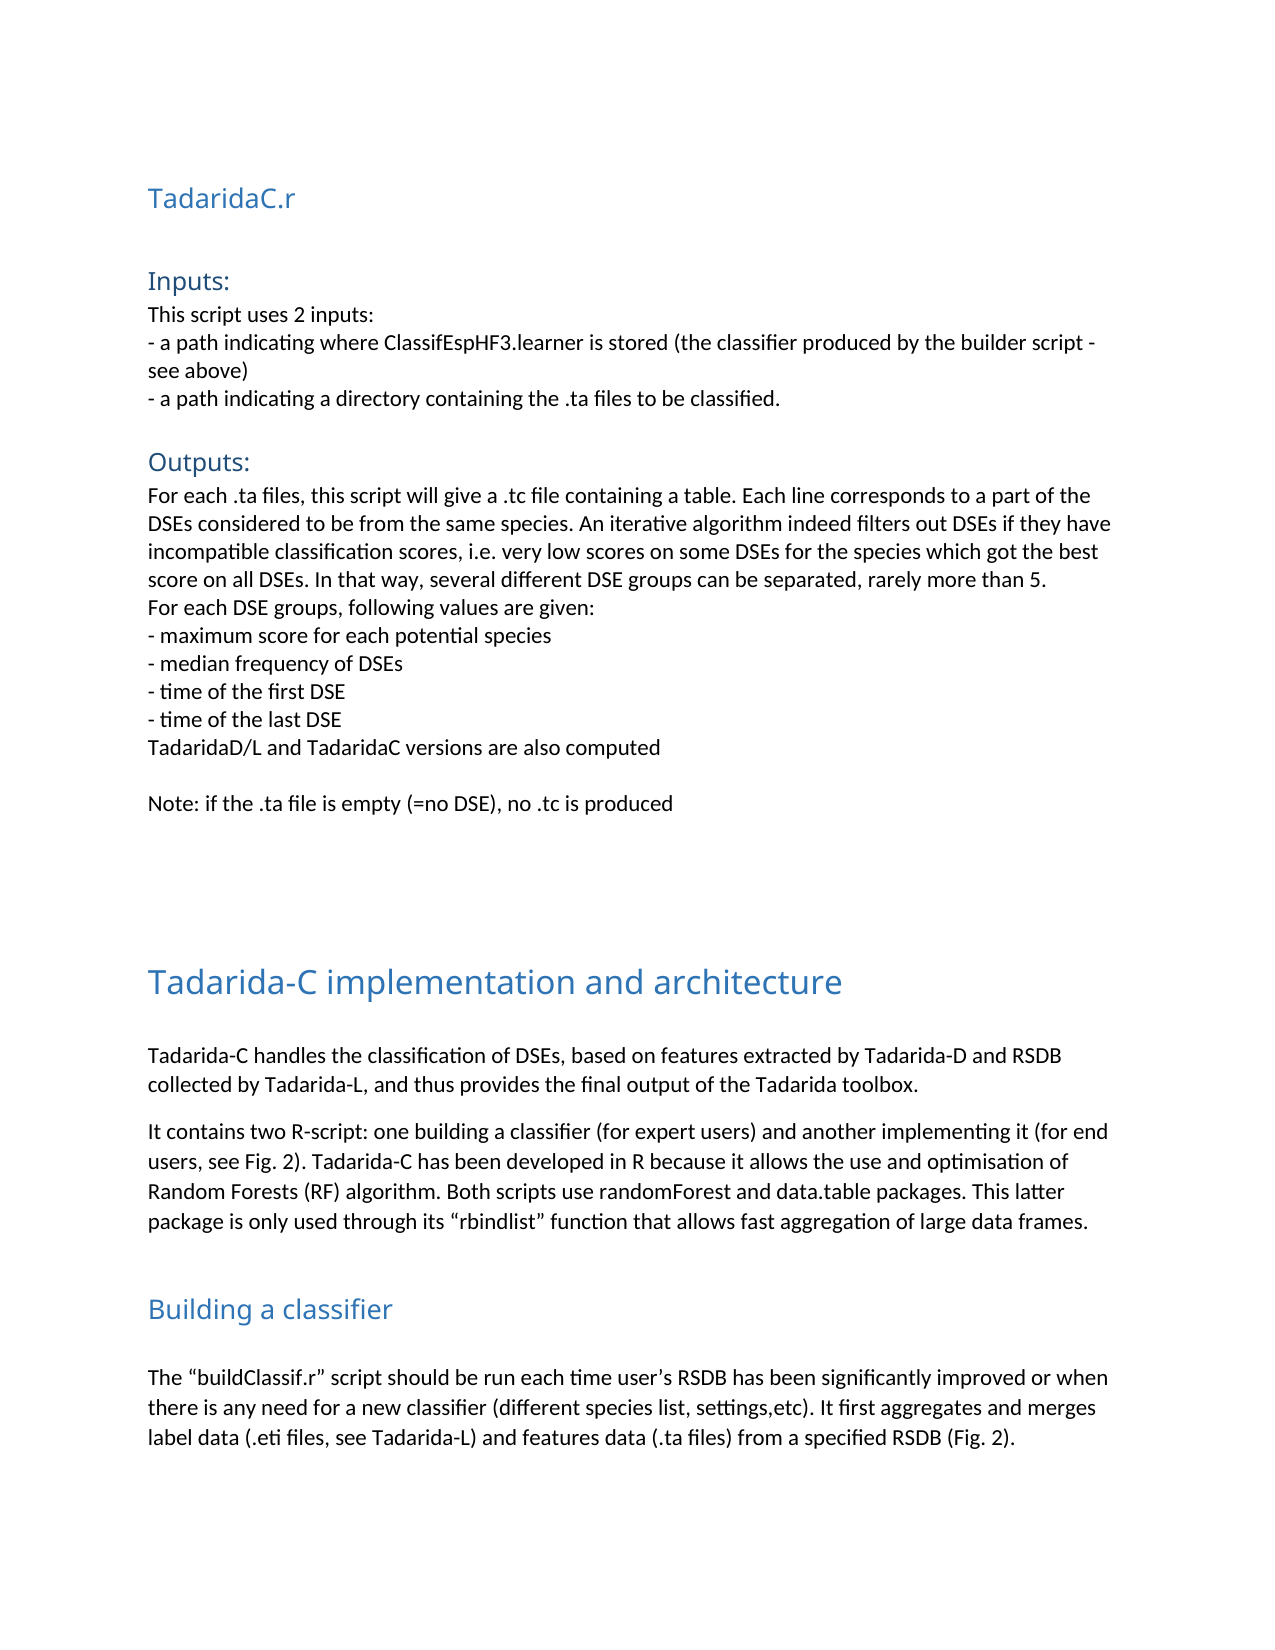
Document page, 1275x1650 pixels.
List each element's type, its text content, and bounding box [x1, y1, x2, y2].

text - median frequency of DSEs [148, 649, 1127, 677]
text The “buildClassif.r” script should be run each time user’s RSDB has been significantly improved or when there is any need for a new classifier (different species list, settings,etc). It first aggregates and merges label data (.eti files, see Tadarida-L) and features data (.ta files) from a specified RSDB (Fig. 2). [148, 1363, 1127, 1451]
text - a path indicating where ClassifEspHF3.learner is stored (the classifier produced by the builder script - see above) [148, 328, 1127, 384]
text It contains two R-script: one building a classifier (for expert users) and another implementing it (for end users, see Fig. 2). Tadarida-C has been developed in R because it allows the use and optimisation of Random Forests (RF) algorithm. Both scripts use randomForest and data.table packages. This latter package is only used through its “rbindlist” function that allows fast aggregation of large data frames. [148, 1117, 1127, 1235]
subtitle Building a classifier [148, 1291, 1127, 1327]
text For each DSE groups, following values are given: [148, 593, 1127, 621]
subtitle TadaridaC.r [148, 180, 1127, 217]
text This script uses 2 inputs: [148, 300, 1127, 328]
text - a path indicating a directory containing the .ta files to be classified. [148, 384, 1127, 412]
text For each .ta files, this script will give a .tc file containing a table. Each line corresponds to a part of the DSEs considered to be from the same species. An iterative algorithm indeed filters out DSEs if they have incompatible classification scores, i.e. very low scores on some DSEs for the species which got the best score on all DSEs. In that way, several different DSE groups can be separated, rarely more than 5. [148, 481, 1127, 593]
text Note: if the .ta file is empty (=no DSE), no .tc is produced [148, 789, 1127, 817]
subtitle Inputs: [148, 264, 1127, 298]
subtitle Tadarida-C implementation and architecture [148, 959, 1127, 1004]
text - time of the last DSE [148, 705, 1127, 733]
text Tadarida-C handles the classification of DSEs, based on features extracted by Tadarida-D and RSDB collected by Tadarida-L, and thus provides the final output of the Tadarida toolbox. [148, 1041, 1127, 1099]
subtitle Outputs: [148, 444, 1127, 478]
text TadaridaD/L and TadaridaC versions are also computed [148, 733, 1127, 761]
text - time of the first DSE [148, 677, 1127, 705]
text - maximum score for each potential species [148, 621, 1127, 649]
